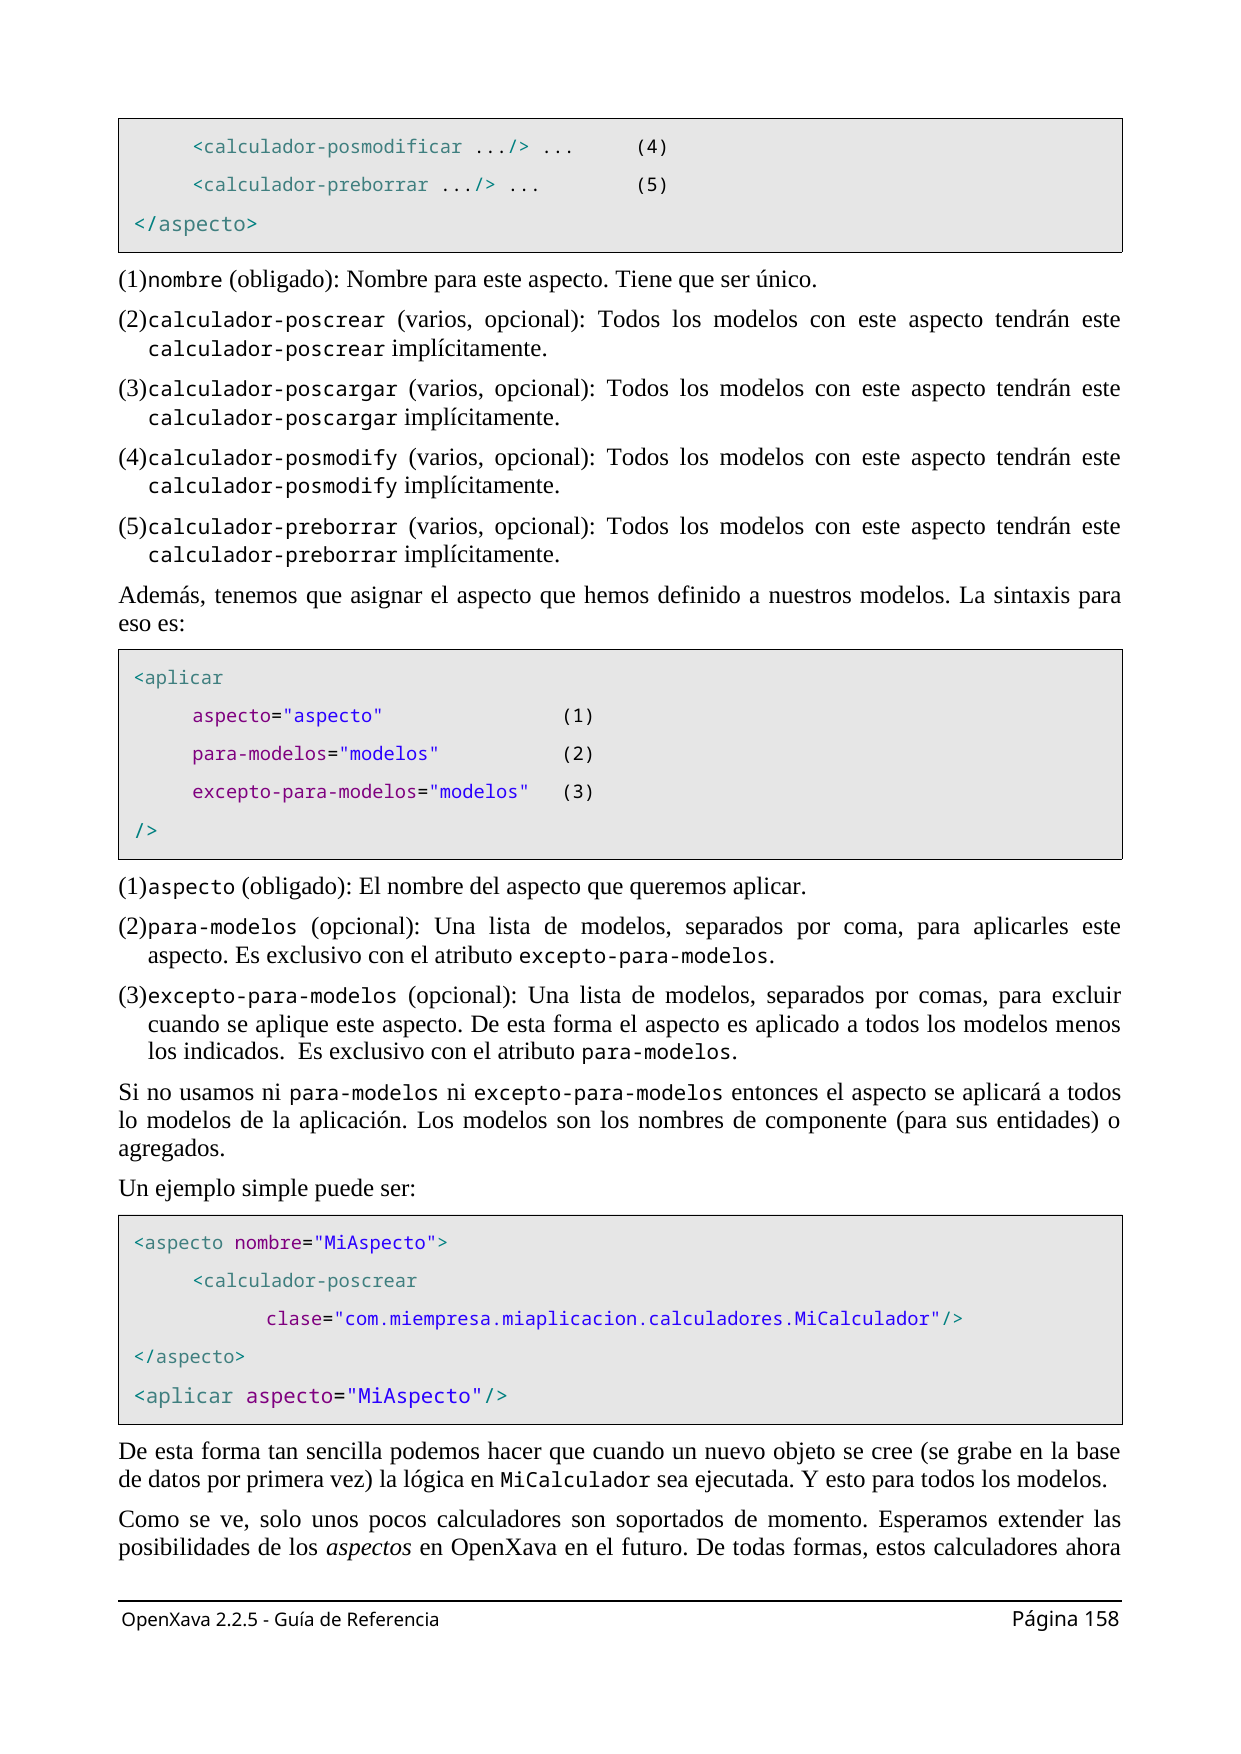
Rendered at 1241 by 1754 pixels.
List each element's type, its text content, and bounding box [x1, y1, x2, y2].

text para-modelos="modelos" (2) [119, 725, 1122, 763]
text <aplicar [119, 650, 1122, 687]
text <calculador-poscrear [119, 1252, 1122, 1291]
list nombre (obligado): Nombre para este aspecto. Tiene que ser único. [118, 265, 1122, 293]
text Además, tenemos que asignar el aspecto que hemos definido a nuestros modelos. La sintaxis para eso es: [118, 581, 1122, 637]
text <aspecto nombre="MiAspecto"> [119, 1216, 1122, 1252]
list calculador-poscrear (varios, opcional): Todos los modelos con este aspecto tendrán este calculador-poscrear implícitamente. [118, 305, 1122, 362]
text <aplicar aspecto="MiAspecto"/> [119, 1367, 1122, 1424]
text Un ejemplo simple puede ser: [118, 1174, 1122, 1202]
text Si no usamos ni para-modelos ni excepto-para-modelos entonces el aspecto se aplicará a todos lo modelos de la aplicación. Los modelos son los nombres de componente (para sus entidades) o agregados. [118, 1078, 1122, 1162]
text <calculador-posmodificar .../> ... (4) [119, 119, 1122, 156]
text </aspecto> [119, 194, 1122, 252]
text De esta forma tan sencilla podemos hacer que cuando un nuevo objeto se cree (se grabe en la base de datos por primera vez) la lógica en MiCalculador sea ejecutada. Y esto para todos los modelos. [118, 1437, 1122, 1493]
text Como se ve, solo unos pocos calculadores son soportados de momento. Esperamos extender las posibilidades de los aspectos en OpenXava en el futuro. De todas formas, estos calculadores ahora [118, 1506, 1122, 1561]
list aspecto (obligado): El nombre del aspecto que queremos aplicar. [118, 872, 1122, 900]
text <calculador-preborrar .../> ... (5) [119, 156, 1122, 194]
text clase="com.miempresa.miaplicacion.calculadores.MiCalculador"/> [119, 1291, 1122, 1328]
text /> [119, 801, 1122, 859]
list para-modelos (opcional): Una lista de modelos, separados por coma, para aplicarles este aspecto. Es exclusivo con el atributo excepto-para-modelos. [118, 912, 1122, 969]
text aspecto="aspecto" (1) [119, 687, 1122, 725]
list calculador-poscargar (varios, opcional): Todos los modelos con este aspecto tendrán este calculador-poscargar implícitamente. [118, 374, 1122, 431]
text </aspecto> [119, 1328, 1122, 1367]
text excepto-para-modelos="modelos" (3) [119, 763, 1122, 801]
list excepto-para-modelos (opcional): Una lista de modelos, separados por comas, para excluir cuando se aplique este aspecto. De esta forma el aspecto es aplicado a todos los modelos menos los indicados. Es exclusivo con el atributo para-modelos. [118, 981, 1122, 1066]
list calculador-posmodify (varios, opcional): Todos los modelos con este aspecto tendrán este calculador-posmodify implícitamente. [118, 443, 1122, 500]
list calculador-preborrar (varios, opcional): Todos los modelos con este aspecto tendrán este calculador-preborrar implícitamente. [118, 512, 1122, 569]
